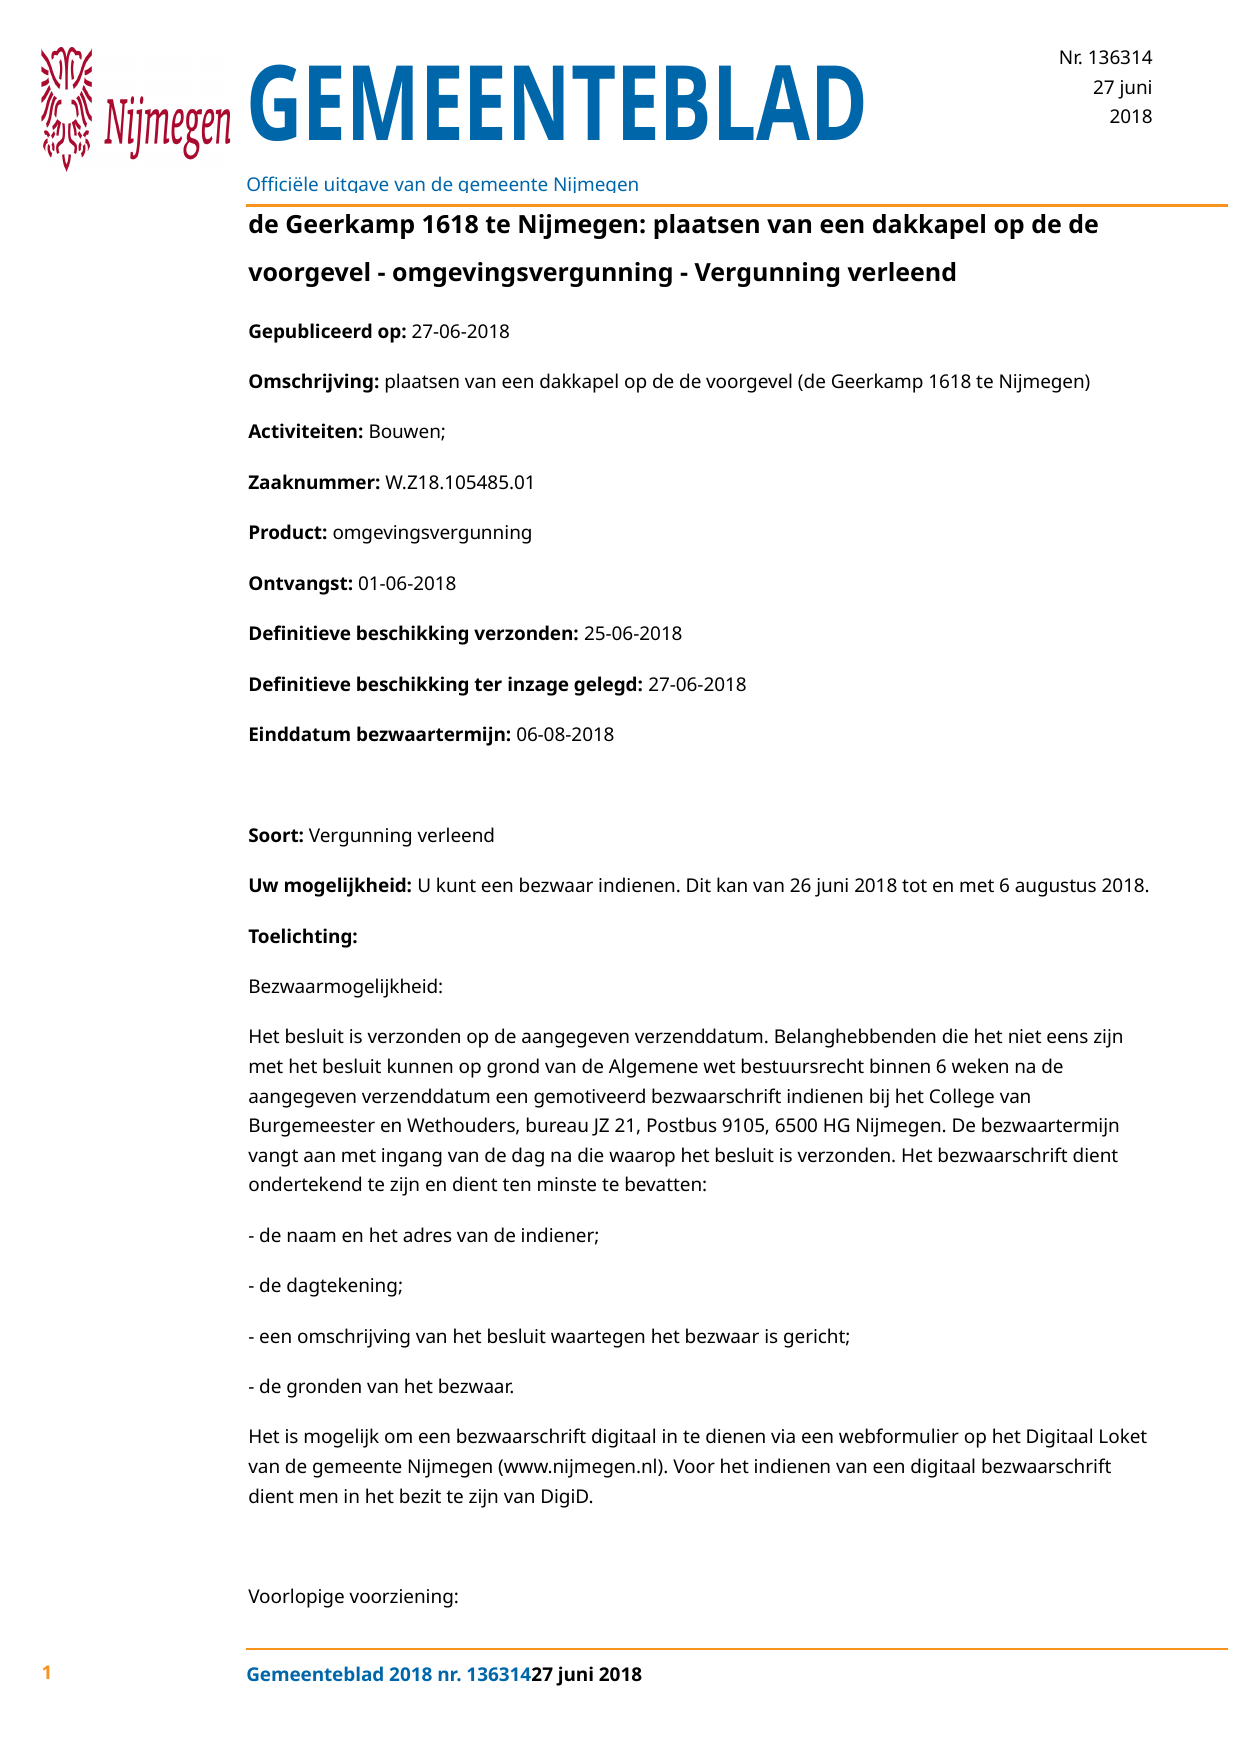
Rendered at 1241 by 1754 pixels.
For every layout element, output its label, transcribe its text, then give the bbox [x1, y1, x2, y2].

text Soort: Vergunning verleend [248, 822, 1152, 848]
text Definitieve beschikking verzonden: 25-06-2018 [248, 620, 1152, 646]
text Activiteiten: Bouwen; [248, 419, 1152, 444]
text - de dagtekening; [248, 1272, 1152, 1298]
text Uw mogelijkheid: U kunt een bezwaar indienen. Dit kan van 26 juni 2018 tot en met 6 augustus 2018. [248, 872, 1152, 898]
text Omschrijving: plaatsen van een dakkapel op de de voorgevel (de Geerkamp 1618 te Nijmegen) [248, 368, 1152, 394]
text Het besluit is verzonden op de aangegeven verzenddatum. Belanghebbenden die het niet eens zijn met het besluit kunnen op grond van de Algemene wet bestuursrecht binnen 6 weken na de aangegeven verzenddatum een gemotiveerd bezwaarschrift indienen bij het College van Burgemeester en Wethouders, bureau JZ 21, Postbus 9105, 6500 HG Nijmegen. De bezwaartermijn vangt aan met ingang van de dag na die waarop het besluit is verzonden. Het bezwaarschrift dient ondertekend te zijn en dient ten minste te bevatten: [248, 1024, 1152, 1197]
text Product: omgevingsvergunning [248, 519, 1152, 545]
text - de naam en het adres van de indiener; [248, 1222, 1152, 1248]
text - de gronden van het bezwaar. [248, 1373, 1152, 1399]
text Einddatum bezwaartermijn: 06-08-2018 [248, 721, 1152, 747]
text Zaaknummer: W.Z18.105485.01 [248, 469, 1152, 495]
text Definitieve beschikking ter inzage gelegd: 27-06-2018 [248, 671, 1152, 697]
text Ontvangst: 01-06-2018 [248, 570, 1152, 596]
text - een omschrijving van het besluit waartegen het bezwaar is gericht; [248, 1323, 1152, 1349]
text Gepubliceerd op: 27-06-2018 [248, 318, 1152, 344]
picture [41, 47, 231, 172]
text Bezwaarmogelijkheid: [248, 973, 1152, 999]
text Toelichting: [248, 923, 1152, 949]
text Het is mogelijk om een bezwaarschrift digitaal in te dienen via een webformulier op het Digitaal Loket van de gemeente Nijmegen (www.nijmegen.nl). Voor het indienen van een digitaal bezwaarschrift dient men in het bezit te zijn van DigiD. [248, 1424, 1152, 1509]
text Voorlopige voorziening: [248, 1584, 1152, 1609]
text de Geerkamp 1618 te Nijmegen: plaatsen van een dakkapel op de de voorgevel - omgevingsvergunning - Vergunning verleend [248, 207, 1152, 288]
